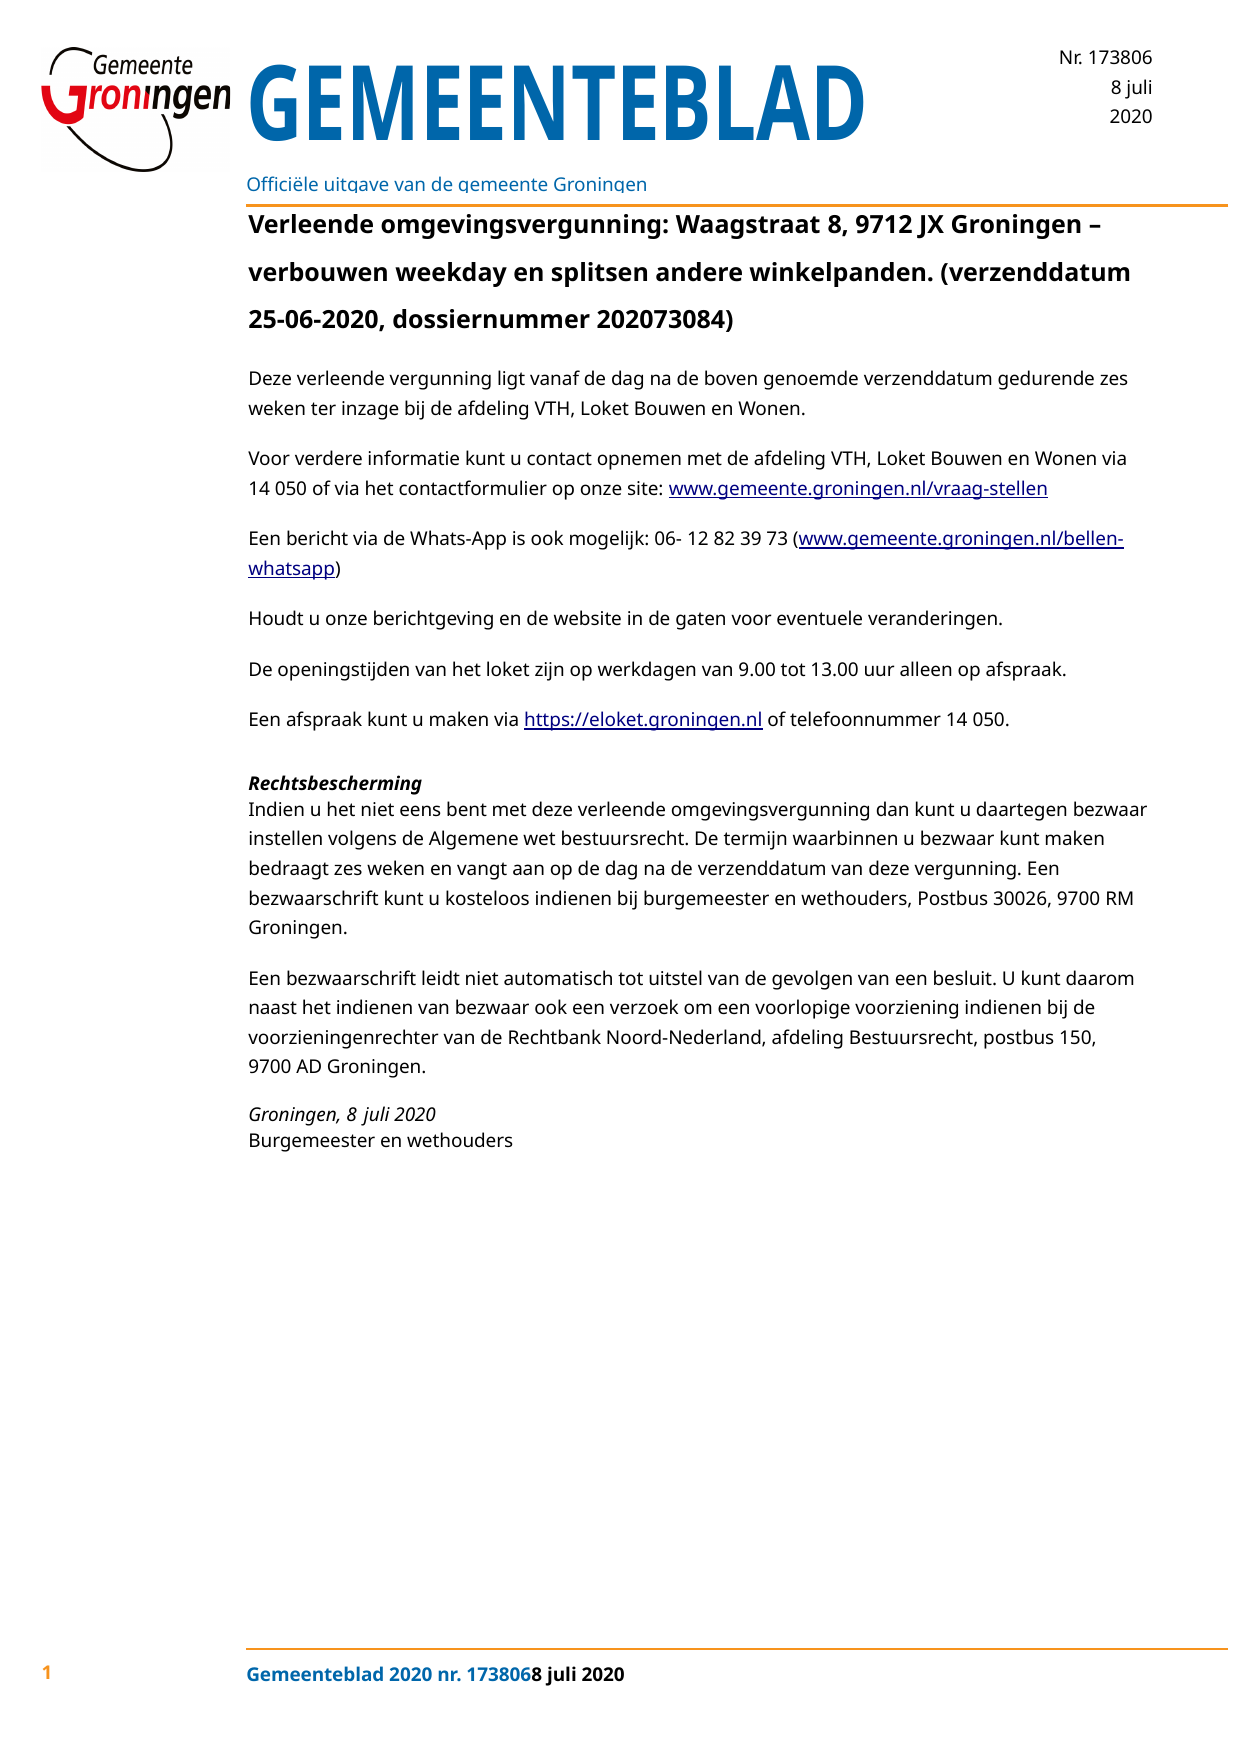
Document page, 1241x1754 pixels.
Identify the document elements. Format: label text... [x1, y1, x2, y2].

text Rechtsbescherming [248, 770, 1152, 796]
text Groningen, 8 juli 2020 [248, 1101, 1152, 1127]
picture [41, 47, 231, 172]
text Indien u het niet eens bent met deze verleende omgevingsvergunning dan kunt u daartegen bezwaar instellen volgens de Algemene wet bestuursrecht. De termijn waarbinnen u bezwaar kunt maken bedraagt zes weken en vangt aan op de dag na de verzenddatum van deze vergunning. Een bezwaarschrift kunt u kosteloos indienen bij burgemeester en wethouders, Postbus 30026, 9700 RM Groningen. [248, 796, 1152, 940]
text Een bericht via de Whats-App is ook mogelijk: 06- 12 82 39 73 (www.gemeente.groningen.nl/bellen-whatsapp) [248, 526, 1152, 581]
text Burgemeester en wethouders [248, 1127, 1152, 1153]
text Een bezwaarschrift leidt niet automatisch tot uitstel van de gevolgen van een besluit. U kunt daarom naast het indienen van bezwaar ook een verzoek om een voorlopige voorziening indienen bij de voorzieningenrechter van de Rechtbank Noord-Nederland, afdeling Bestuursrecht, postbus 150, 9700 AD Groningen. [248, 965, 1152, 1079]
text Een afspraak kunt u maken via https://eloket.groningen.nl of telefoonnummer 14 050. [248, 706, 1152, 732]
text Deze verleende vergunning ligt vanaf de dag na de boven genoemde verzenddatum gedurende zes weken ter inzage bij de afdeling VTH, Loket Bouwen en Wonen. [248, 366, 1152, 421]
text De openingstijden van het loket zijn op werkdagen van 9.00 tot 13.00 uur alleen op afspraak. [248, 656, 1152, 682]
text Houdt u onze berichtgeving en de website in de gaten voor eventuele veranderingen. [248, 606, 1152, 631]
text Voor verdere informatie kunt u contact opnemen met de afdeling VTH, Loket Bouwen en Wonen via 14 050 of via het contactformulier op onze site: www.gemeente.groningen.nl/vraag-stellen [248, 446, 1152, 501]
text Verleende omgevingsvergunning: Waagstraat 8, 9712 JX Groningen – verbouwen weekday en splitsen andere winkelpanden. (verzenddatum 25-06-2020, dossiernummer 202073084) [248, 207, 1152, 336]
